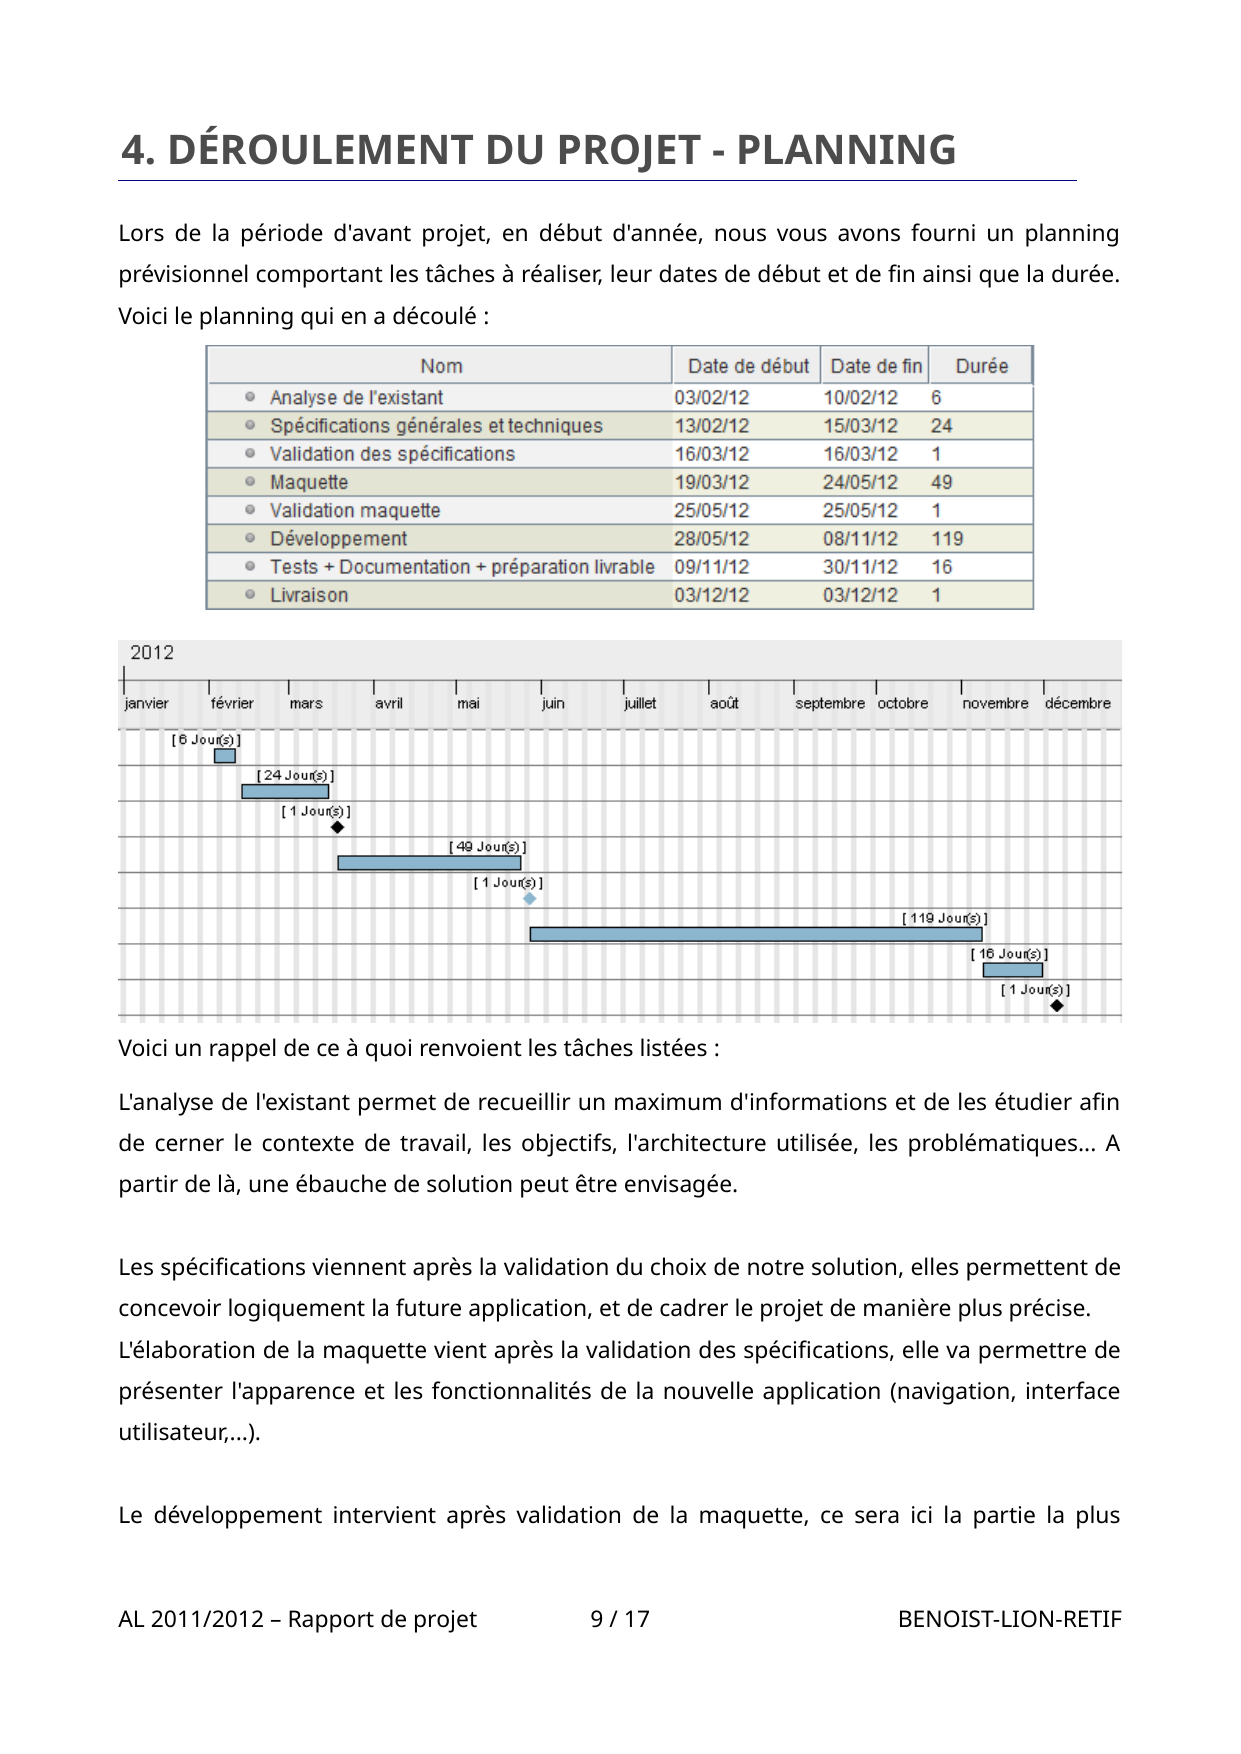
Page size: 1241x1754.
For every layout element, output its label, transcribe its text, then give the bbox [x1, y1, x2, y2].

text Lors de la période d'avant projet, en début d'année, nous vous avons fourni un planning prévisionnel comportant les tâches à réaliser, leur dates de début et de fin ainsi que la durée. Voici le planning qui en a découlé : [118, 208, 1122, 333]
text Voici un rappel de ce à quoi renvoient les tâches listées : [118, 1023, 1122, 1064]
text Les spécifications viennent après la validation du choix de notre solution, elles permettent de concevoir logiquement la future application, et de cadrer le projet de manière plus précise. [118, 1242, 1122, 1325]
text [118, 345, 1122, 640]
text L'analyse de l'existant permet de recueillir un maximum d'informations et de les étudier afin de cerner le contexte de travail, les objectifs, l'architecture utilisée, les problématiques... A partir de là, une ébauche de solution peut être envisagée. [118, 1077, 1122, 1201]
text Le développement intervient après validation de la maquette, ce sera ici la partie la plus [118, 1490, 1122, 1532]
text L'élaboration de la maquette vient après la validation des spécifications, elle va permettre de présenter l'apparence et les fonctionnalités de la nouvelle application (navigation, interface utilisateur,...). [118, 1325, 1122, 1449]
picture [205, 345, 1035, 610]
subtitle 4. Déroulement du projet - PLANNING [118, 118, 1077, 180]
picture [118, 640, 1123, 1023]
